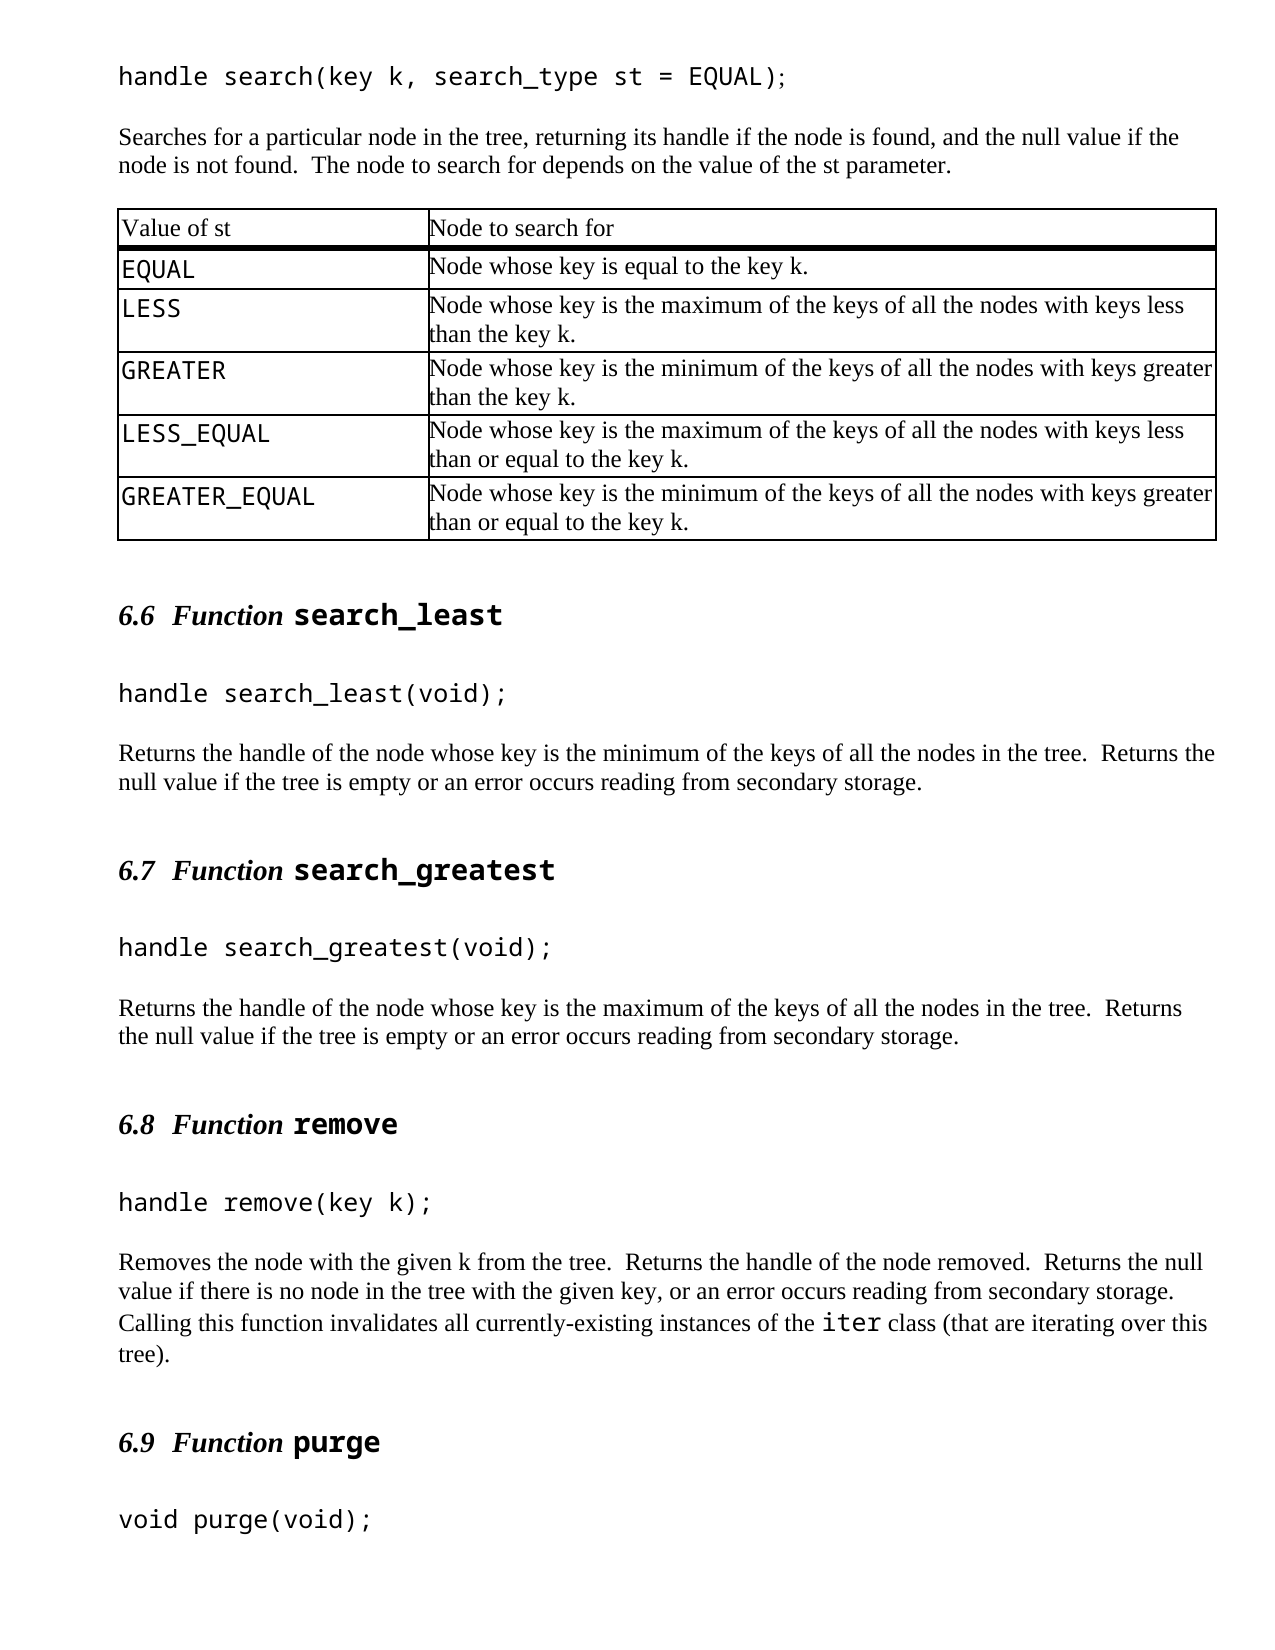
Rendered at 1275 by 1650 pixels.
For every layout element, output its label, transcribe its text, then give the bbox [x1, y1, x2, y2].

table_cell GREATER_EQUAL [119, 478, 428, 539]
table_cell Node whose key is the maximum of the keys of all the nodes with keys less than or equal to the key k. [430, 416, 1215, 476]
text Returns the handle of the node whose key is the maximum of the keys of all the nodes in the tree. Returns the null value if the tree is empty or an error occurs reading from secondary storage. [118, 993, 1216, 1050]
text Removes the node with the given k from the tree. Returns the handle of the node removed. Returns the null value if there is no node in the tree with the given key, or an error occurs reading from secondary storage. Calling this function invalidates all currently-existing instances of the iter class (that are iterating over this tree). [118, 1247, 1216, 1368]
subtitle 6.7 Function search_greatest [118, 845, 1216, 889]
table_cell EQUAL [119, 251, 428, 288]
text void purge(void); [118, 1502, 1216, 1536]
text handle remove(key k); [118, 1184, 1216, 1219]
table_cell Node whose key is the minimum of the keys of all the nodes with keys greater than or equal to the key k. [430, 478, 1215, 539]
subtitle 6.9 Function purge [118, 1417, 1216, 1461]
table_header Node to search for [430, 210, 1215, 245]
text handle search_least(void); [118, 675, 1216, 709]
subtitle 6.6 Function search_least [118, 590, 1216, 634]
table_cell Node whose key is the minimum of the keys of all the nodes with keys greater than the key k. [430, 353, 1215, 413]
text handle search_greatest(void); [118, 930, 1216, 964]
table_cell LESS_EQUAL [119, 416, 428, 476]
table_header Value of st [119, 210, 428, 245]
text Searches for a particular node in the tree, returning its handle if the node is found, and the null value if the node is not found. The node to search for depends on the value of the st parameter. [118, 122, 1216, 179]
table_cell Node whose key is the maximum of the keys of all the nodes with keys less than the key k. [430, 290, 1215, 351]
table_cell Node whose key is equal to the key k. [430, 251, 1215, 288]
table_cell LESS [119, 290, 428, 351]
table_cell GREATER [119, 353, 428, 413]
text Returns the handle of the node whose key is the minimum of the keys of all the nodes in the tree. Returns the null value if the tree is empty or an error occurs reading from secondary storage. [118, 738, 1216, 796]
subtitle 6.8 Function remove [118, 1100, 1216, 1143]
text handle search(key k, search_type st = EQUAL); [118, 59, 1216, 93]
